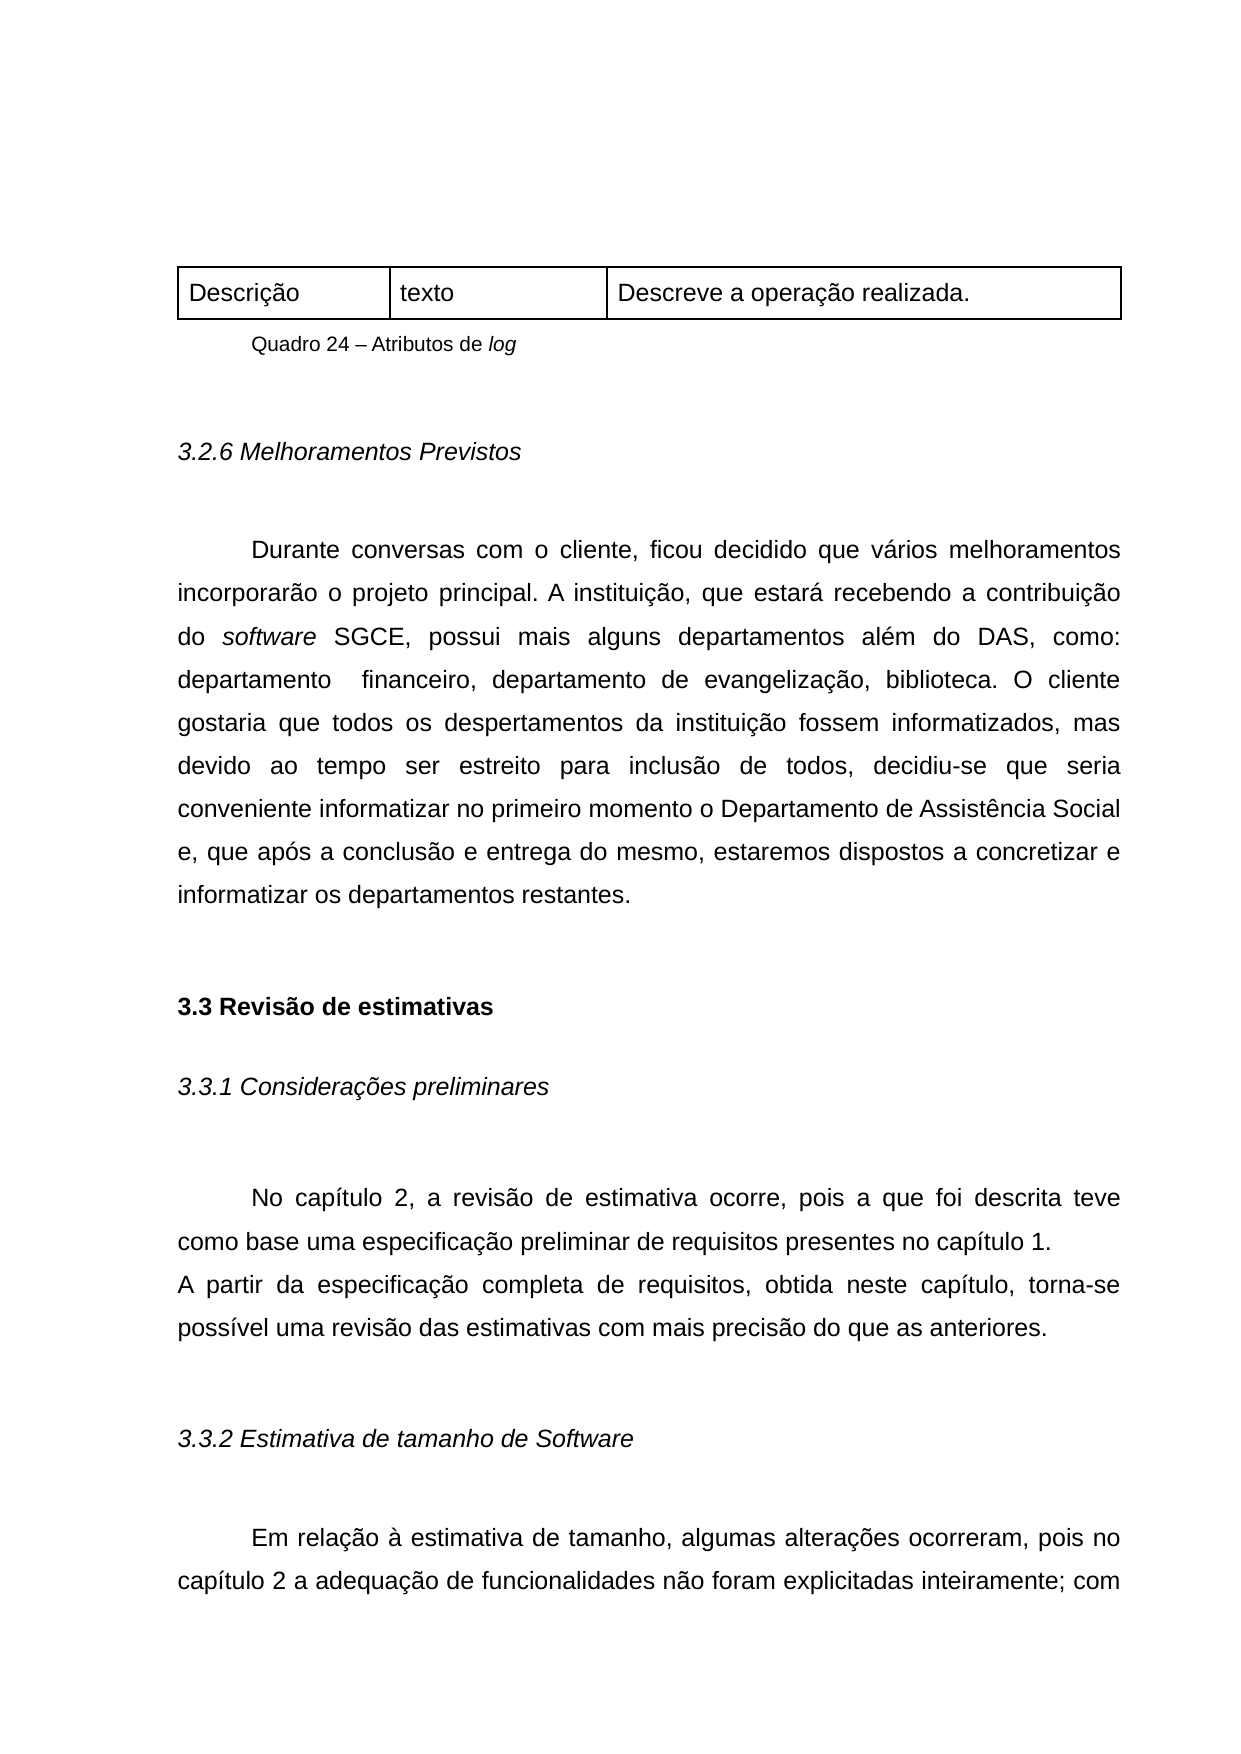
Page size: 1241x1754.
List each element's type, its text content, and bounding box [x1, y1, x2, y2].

subtitle 3.3 Revisão de estimativas [177, 992, 1122, 1020]
text Quadro 24 – Atributos de log [177, 332, 1122, 356]
table_cell Descreve a operação realizada. [608, 268, 1120, 317]
text A partir da especificação completa de requisitos, obtida neste capítulo, torna-se possível uma revisão das estimativas com mais precisão do que as anteriores. [177, 1270, 1122, 1342]
text Em relação à estimativa de tamanho, algumas alterações ocorreram, pois no capítulo 2 a adequação de funcionalidades não foram explicitadas inteiramente; com [177, 1523, 1122, 1595]
table_cell texto [391, 268, 606, 317]
subtitle 3.3.1 Considerações preliminares [177, 1072, 1122, 1101]
subtitle 3.3.2 Estimativa de tamanho de Software [177, 1424, 1122, 1453]
text No capítulo 2, a revisão de estimativa ocorre, pois a que foi descrita teve como base uma especificação preliminar de requisitos presentes no capítulo 1. [177, 1183, 1122, 1255]
table_cell Descrição [179, 268, 389, 317]
subtitle 3.2.6 Melhoramentos Previstos [177, 437, 1122, 465]
text Durante conversas com o cliente, ficou decidido que vários melhoramentos incorporarão o projeto principal. A instituição, que estará recebendo a contribuição do software SGCE, possui mais alguns departamentos além do DAS, como: departamento financeiro, departamento de evangelização, biblioteca. O cliente gostaria que todos os despertamentos da instituição fossem informatizados, mas devido ao tempo ser estreito para inclusão de todos, decidiu-se que seria conveniente informatizar no primeiro momento o Departamento de Assistência Social e, que após a conclusão e entrega do mesmo, estaremos dispostos a concretizar e informatizar os departamentos restantes. [177, 535, 1122, 909]
